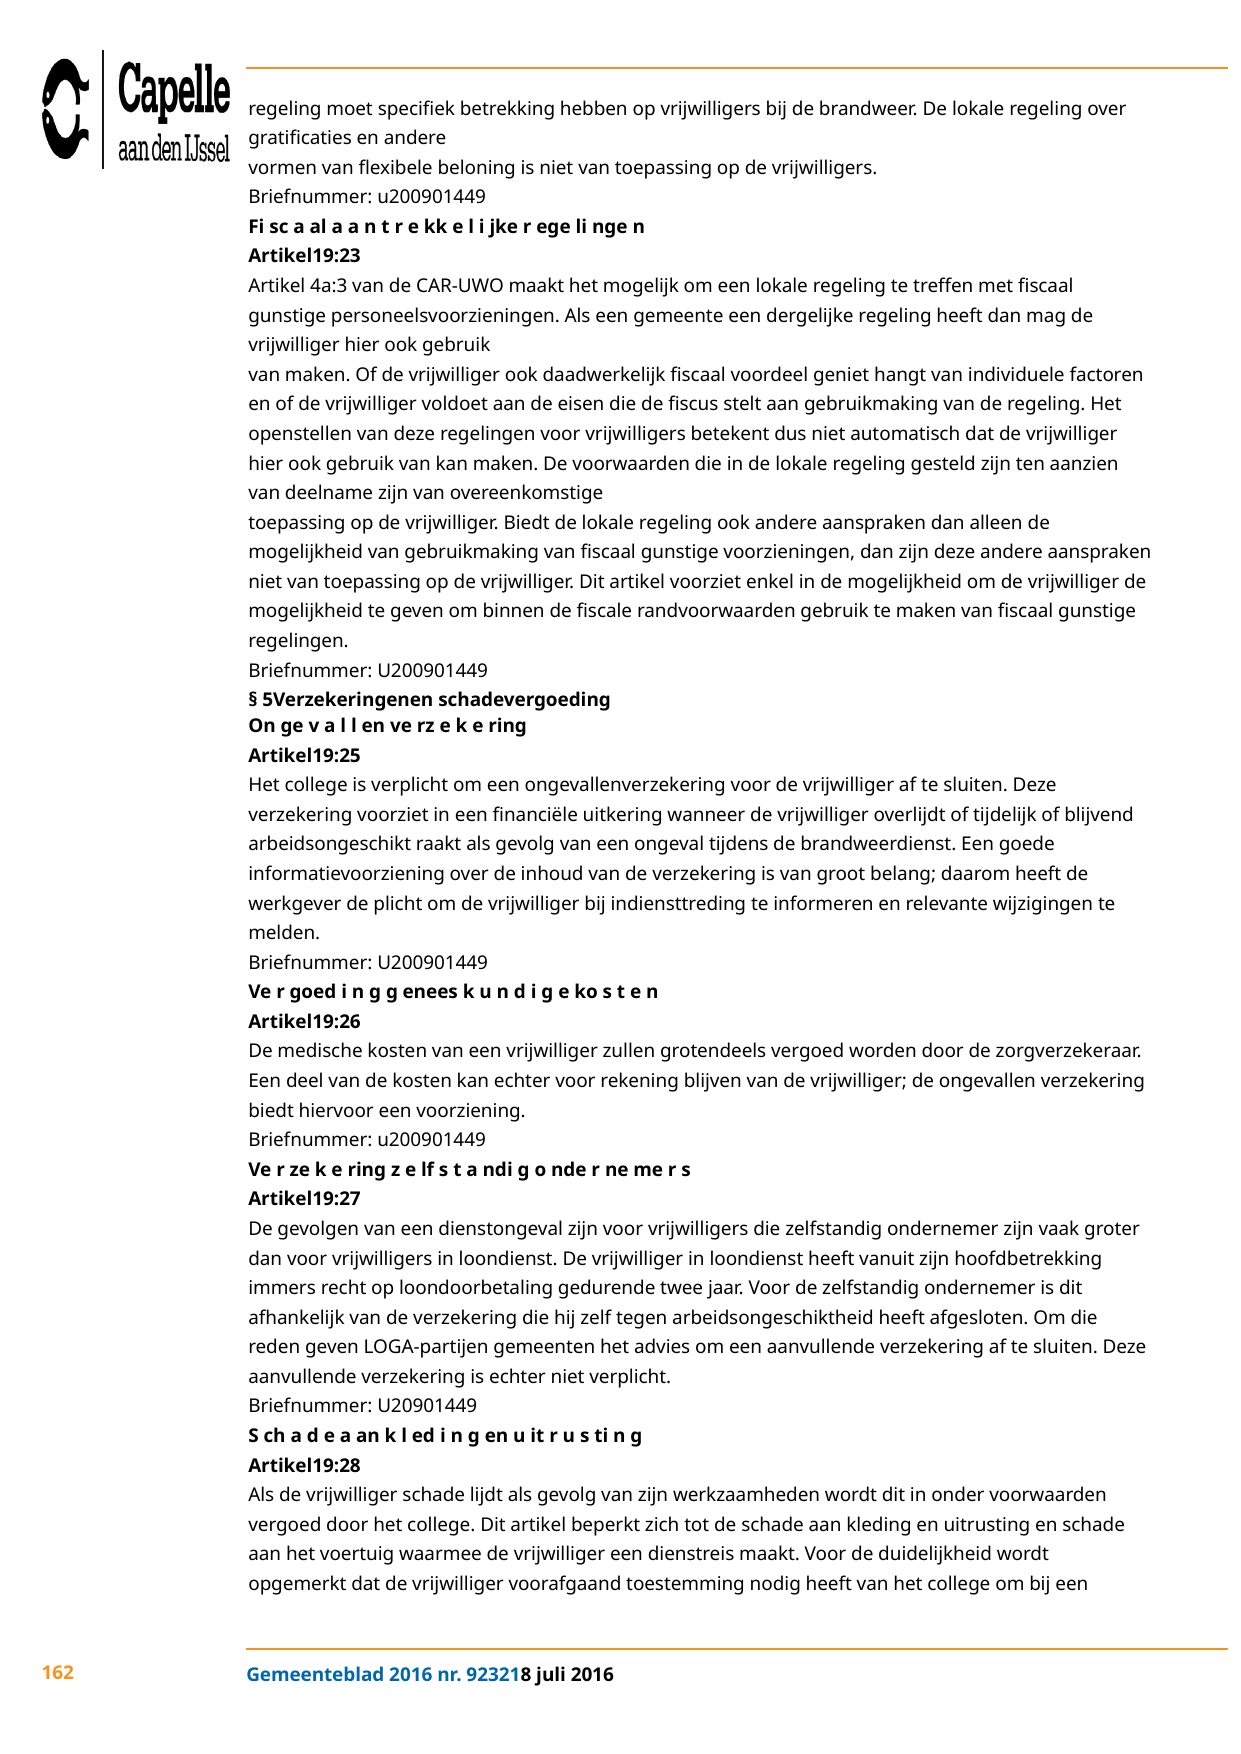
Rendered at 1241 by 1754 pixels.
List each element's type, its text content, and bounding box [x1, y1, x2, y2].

text De medische kosten van een vrijwilliger zullen grotendeels vergoed worden door de zorgverzekeraar. Een deel van de kosten kan echter voor rekening blijven van de vrijwilliger; de ongevallen verzekering biedt hiervoor een voorziening. [248, 1038, 1152, 1122]
text Het college is verplicht om een ongevallenverzekering voor de vrijwilliger af te sluiten. Deze verzekering voorziet in een financiële uitkering wanneer de vrijwilliger overlijdt of tijdelijk of blijvend arbeidsongeschikt raakt als gevolg van een ongeval tijdens de brandweerdienst. Een goede informatievoorziening over de inhoud van de verzekering is van groot belang; daarom heeft de werkgever de plicht om de vrijwilliger bij indiensttreding te informeren en relevante wijzigingen te melden. [248, 771, 1152, 945]
text van maken. Of de vrijwilliger ook daadwerkelijk fiscaal voordeel geniet hangt van individuele factoren en of de vrijwilliger voldoet aan de eisen die de fiscus stelt aan gebruikmaking van de regeling. Het openstellen van deze regelingen voor vrijwilligers betekent dus niet automatisch dat de vrijwilliger hier ook gebruik van kan maken. De voorwaarden die in de lokale regeling gesteld zijn ten aanzien van deelname zijn van overeenkomstige [248, 361, 1152, 505]
text Briefnummer: U200901449 [248, 949, 1152, 974]
text § 5Verzekeringenen schadevergoeding [248, 686, 1152, 712]
text Artikel19:23 [248, 243, 1152, 268]
text Als de vrijwilliger schade lijdt als gevolg van zijn werkzaamheden wordt dit in onder voorwaarden vergoed door het college. Dit artikel beperkt zich tot de schade aan kleding en uitrusting en schade aan het voertuig waarmee de vrijwilliger een dienstreis maakt. Voor de duidelijkheid wordt opgemerkt dat de vrijwilliger voorafgaand toestemming nodig heeft van het college om bij een [248, 1481, 1152, 1596]
text Artikel19:26 [248, 1008, 1152, 1034]
text On ge v a l l en ve rz e k e ring [248, 712, 1152, 738]
text Briefnummer: u200901449 [248, 1126, 1152, 1152]
text Artikel19:27 [248, 1186, 1152, 1211]
text Briefnummer: U20901449 [248, 1393, 1152, 1418]
text Fi sc a al a a n t r e kk e l i jke r ege li nge n [248, 213, 1152, 239]
text Briefnummer: u200901449 [248, 183, 1152, 209]
text regeling moet specifiek betrekking hebben op vrijwilligers bij de brandweer. De lokale regeling over gratificaties en andere [248, 95, 1152, 150]
text Artikel19:25 [248, 742, 1152, 767]
text De gevolgen van een dienstongeval zijn voor vrijwilligers die zelfstandig ondernemer zijn vaak groter dan voor vrijwilligers in loondienst. De vrijwilliger in loondienst heeft vanuit zijn hoofdbetrekking immers recht op loondoorbetaling gedurende twee jaar. Voor de zelfstandig ondernemer is dit afhankelijk van de verzekering die hij zelf tegen arbeidsongeschiktheid heeft afgesloten. Om die reden geven LOGA-partijen gemeenten het advies om een aanvullende verzekering af te sluiten. Deze aanvullende verzekering is echter niet verplicht. [248, 1215, 1152, 1389]
text Artikel 4a:3 van de CAR-UWO maakt het mogelijk om een lokale regeling te treffen met fiscaal gunstige personeelsvoorzieningen. Als een gemeente een dergelijke regeling heeft dan mag de vrijwilliger hier ook gebruik [248, 272, 1152, 357]
text Artikel19:28 [248, 1452, 1152, 1477]
text vormen van flexibele beloning is niet van toepassing op de vrijwilligers. [248, 154, 1152, 180]
text Ve r ze k e ring z e lf s t a ndi g o nde r ne me r s [248, 1156, 1152, 1182]
text Ve r goed i n g g enees k u n d i g e ko s t e n [248, 978, 1152, 1004]
text S ch a d e a an k l ed i n g en u it r u s ti n g [248, 1422, 1152, 1448]
picture [41, 47, 231, 172]
text Briefnummer: U200901449 [248, 657, 1152, 683]
text toepassing op de vrijwilliger. Biedt de lokale regeling ook andere aanspraken dan alleen de mogelijkheid van gebruikmaking van fiscaal gunstige voorzieningen, dan zijn deze andere aanspraken niet van toepassing op de vrijwilliger. Dit artikel voorziet enkel in de mogelijkheid om de vrijwilliger de mogelijkheid te geven om binnen de fiscale randvoorwaarden gebruik te maken van fiscaal gunstige regelingen. [248, 509, 1152, 653]
